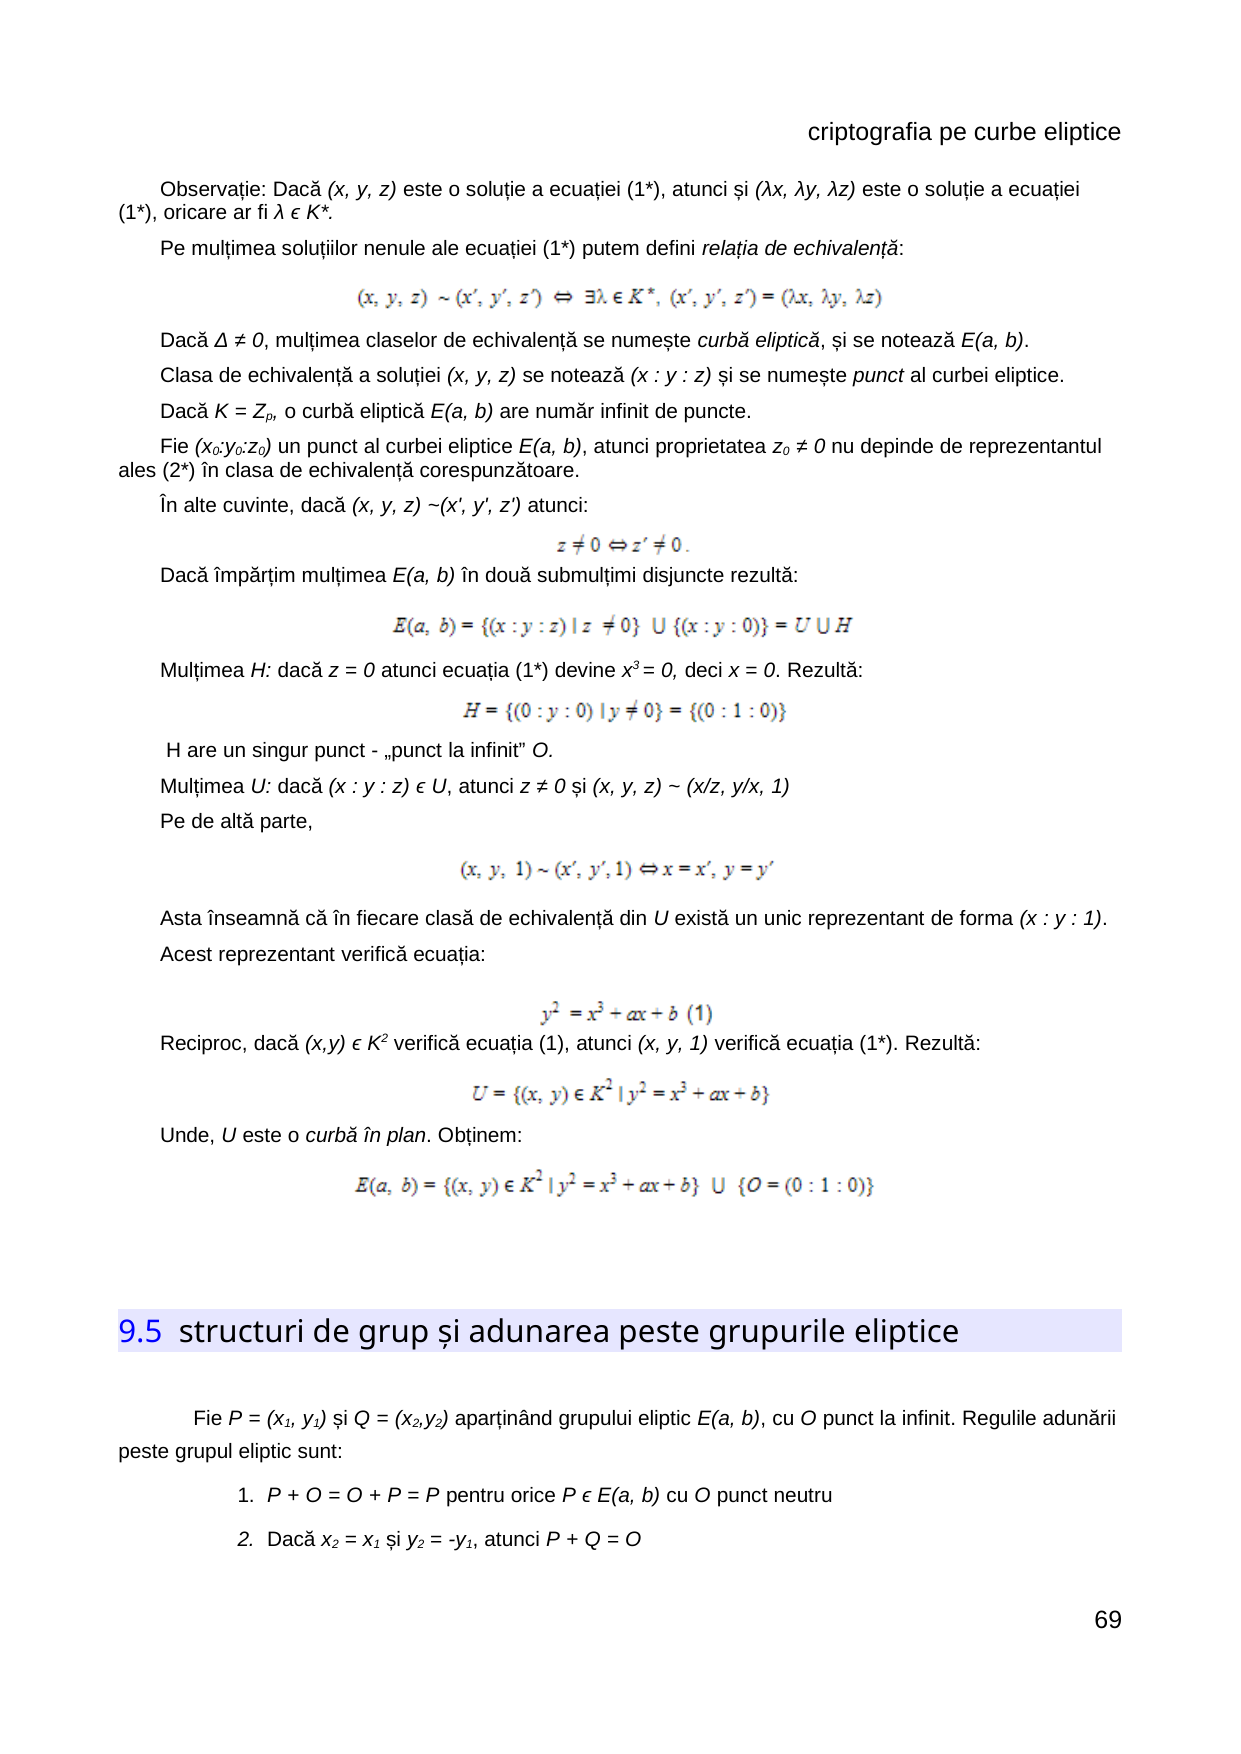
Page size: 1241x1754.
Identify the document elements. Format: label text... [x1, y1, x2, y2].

text Pe mulțimea soluțiilor nenule ale ecuației (1*) putem defini relația de echivalență: [118, 236, 1122, 260]
picture [440, 833, 800, 907]
text Asta înseamnă că în fiecare clasă de echivalență din U există un unic reprezentant de forma (x : y : 1). [118, 845, 1122, 930]
text Dacă K = Zp, o curbă eliptică E(a, b) are număr infinit de puncte. [118, 399, 1122, 423]
text Acest reprezentant verifică ecuația: [118, 942, 1122, 966]
text Reciproc, dacă (x,y) ϵ K2 verifică ecuația (1), atunci (x, y, 1) verifică ecuația (1*). Rezultă: [118, 978, 1122, 1055]
text În alte cuvinte, dacă (x, y, z) ~(x', y', z') atunci: [118, 494, 1122, 517]
text Fie (x0:y0:z0) un punct al curbei eliptice E(a, b), atunci proprietatea z0 ≠ 0 nu depinde de reprezentantul ales (2*) în clasa de echivalență corespunzătoare. [118, 435, 1122, 482]
list Dacă x2 = x1 și y2 = -y1, atunci P + Q = O [237, 1528, 1122, 1551]
list P + O = O + P = P pentru orice P ϵ E(a, b) cu O punct neutru [237, 1483, 1122, 1507]
text Dacă Δ ≠ 0, mulțimea claselor de echivalență se numește curbă eliptică, și se notează E(a, b). [118, 272, 1122, 352]
text Mulțimea U: dacă (x : y : z) ϵ U, atunci z ≠ 0 și (x, y, z) ~ (x/z, y/x, 1) [118, 774, 1122, 798]
subtitle structuri de grup și adunarea peste grupurile eliptice [118, 1309, 1122, 1352]
text H are un singur punct - „punct la infinit” O. [118, 694, 1122, 762]
text Clasa de echivalență a soluției (x, y, z) se notează (x : y : z) și se numește punct al curbei eliptice. [118, 364, 1122, 387]
text Mulțimea H: dacă z = 0 atunci ecuația (1*) devine x3 = 0, deci x = 0. Rezultă: [118, 659, 1122, 682]
picture [335, 1146, 905, 1220]
picture [451, 681, 789, 739]
text Unde, U este o curbă în plan. Obținem: [118, 1124, 1122, 1147]
text Fie P = (x1, y1) și Q = (x2,y2) aparținând grupului eliptic E(a, b), cu O punct la infinit. Regulile adunării peste grupul eliptic sunt: [118, 1407, 1122, 1463]
picture [337, 259, 903, 329]
text Observație: Dacă (x, y, z) este o soluție a ecuației (1*), atunci și (λx, λy, λz) este o soluție a ecuației (1*), oricare ar fi λ ϵ K*. [118, 177, 1122, 224]
picture [376, 587, 864, 659]
text Dacă împărțim mulțimea E(a, b) în două submulțimi disjuncte rezultă: [118, 529, 1122, 587]
picture [525, 989, 715, 1032]
text Pe de altă parte, [118, 810, 1122, 833]
picture [534, 517, 707, 564]
picture [450, 1055, 790, 1124]
